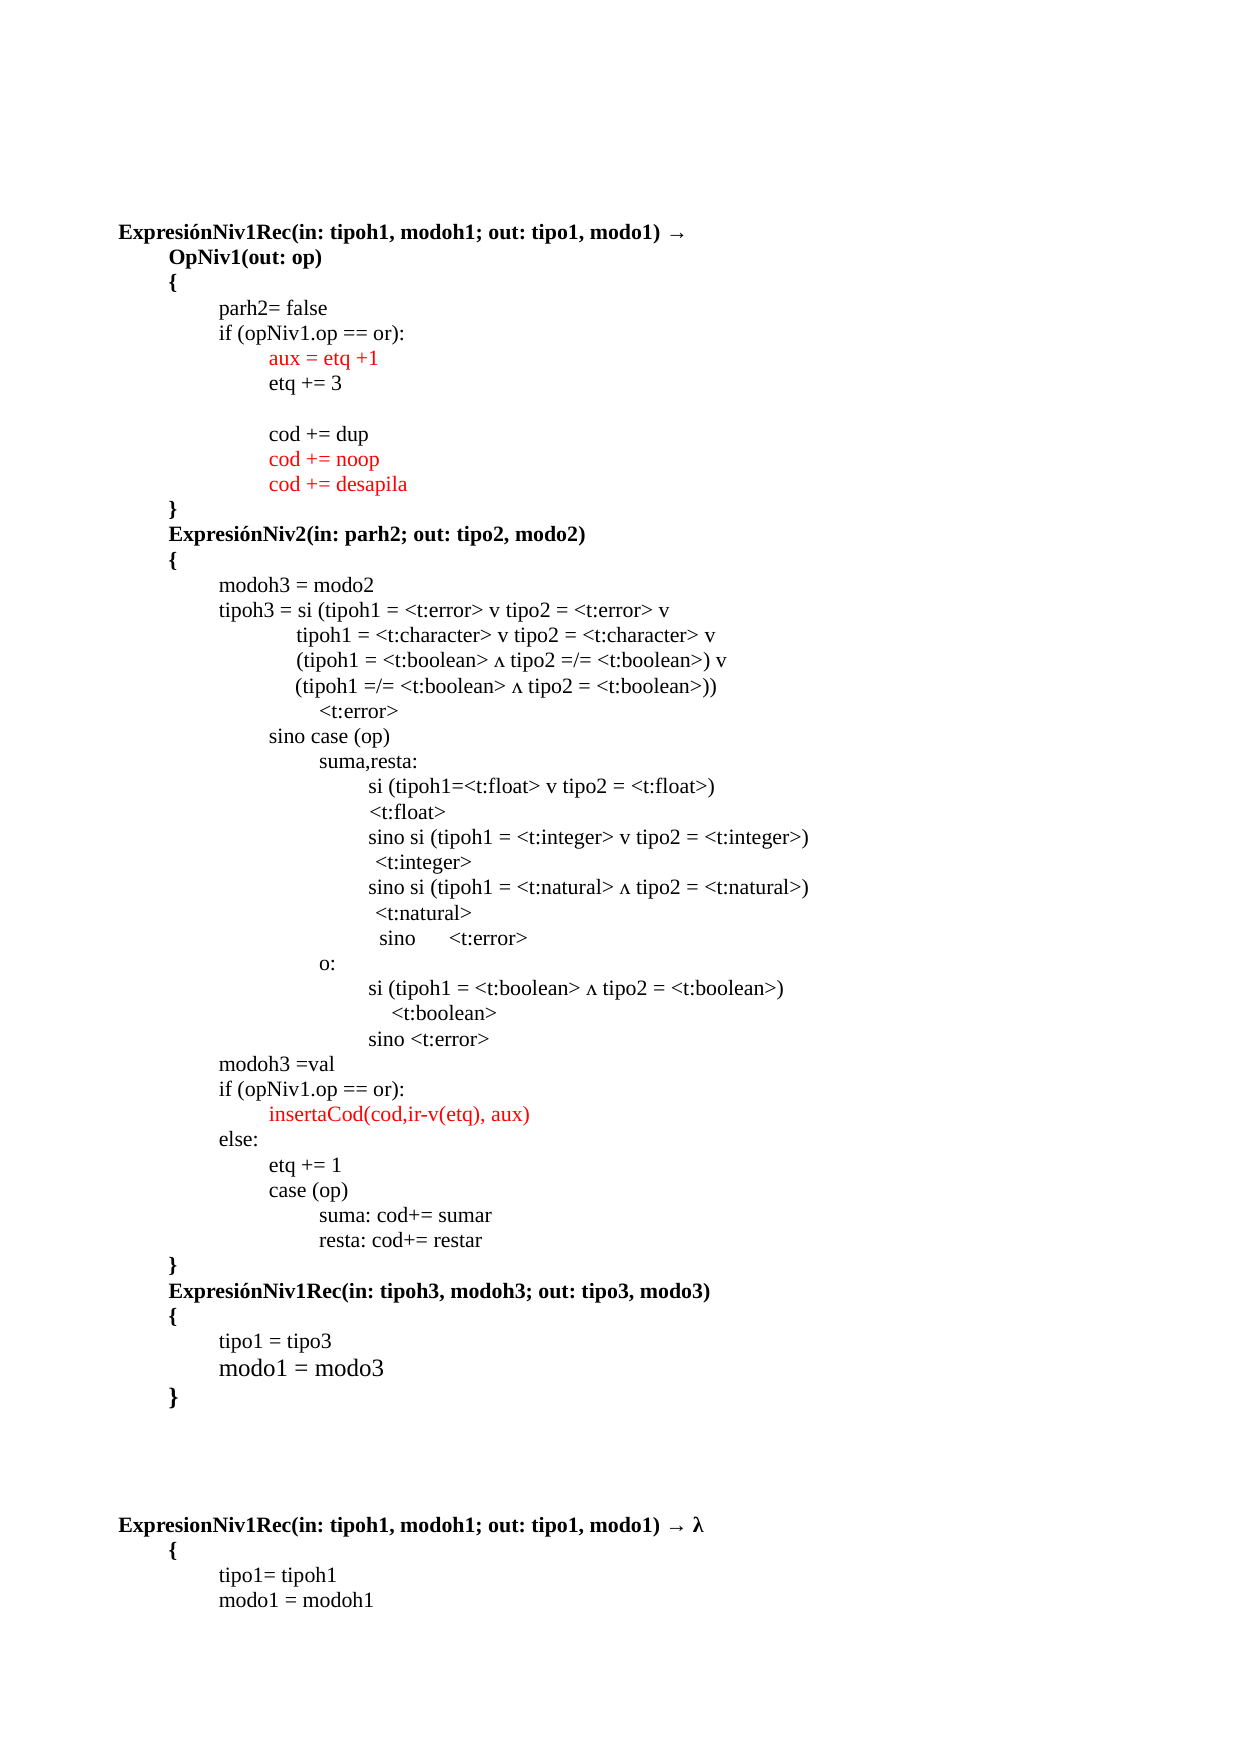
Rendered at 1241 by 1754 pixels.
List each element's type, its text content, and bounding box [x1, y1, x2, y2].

text sino si (tipoh1 = <t:natural> ᴧ tipo2 = <t:natural>) [168, 874, 1122, 899]
text insertaCod(cod,ir-v(etq), aux) [168, 1101, 1122, 1126]
text } [168, 1252, 1122, 1278]
text } [168, 496, 1122, 521]
text OpNiv1(out: op) [118, 244, 1122, 269]
text si (tipoh1=<t:float> v tipo2 = <t:float>) [168, 773, 1122, 799]
text etq += 3 [168, 370, 1122, 395]
text <t:error> [168, 698, 1122, 723]
text cod += desapila [168, 471, 1122, 496]
text etq += 1 [168, 1152, 1122, 1177]
text o: [168, 950, 1122, 975]
text tipo1 = tipo3 [168, 1328, 1122, 1353]
text si (tipoh1 = <t:boolean> ᴧ tipo2 = <t:boolean>) [168, 975, 1122, 1000]
text tipoh3 = si (tipoh1 = <t:error> v tipo2 = <t:error> v [168, 597, 1122, 622]
text (tipoh1 =/= <t:boolean> ᴧ tipo2 = <t:boolean>)) [168, 673, 1122, 698]
text sino <t:error> [168, 925, 1122, 950]
text { [168, 269, 1122, 294]
text { [168, 547, 1122, 572]
text cod += dup [168, 421, 1122, 446]
text resta: cod+= restar [168, 1227, 1122, 1252]
text ExpresiónNiv1Rec(in: tipoh3, modoh3; out: tipo3, modo3) [168, 1278, 1122, 1303]
text tipoh1 = <t:character> v tipo2 = <t:character> v [168, 622, 1122, 647]
text ExpresionNiv1Rec(in: tipoh1, modoh1; out: tipo1, modo1) → λ [118, 1512, 1122, 1537]
text ExpresiónNiv1Rec(in: tipoh1, modoh1; out: tipo1, modo1) → [118, 219, 1122, 244]
text <t:float> [168, 799, 1122, 824]
text modoh3 =val [168, 1051, 1122, 1076]
text ExpresiónNiv2(in: parh2; out: tipo2, modo2) [168, 521, 1122, 547]
text else: [168, 1126, 1122, 1152]
text suma: cod+= sumar [168, 1202, 1122, 1227]
text cod += noop [168, 446, 1122, 471]
text { [168, 1537, 1122, 1562]
text <t:boolean> [168, 1000, 1122, 1026]
text suma,resta: [168, 748, 1122, 773]
text } [168, 1382, 1122, 1411]
text sino case (op) [168, 723, 1122, 748]
text modoh3 = modo2 [168, 572, 1122, 597]
text if (opNiv1.op == or): [168, 320, 1122, 345]
text modo1 = modo3 [168, 1353, 1122, 1382]
text (tipoh1 = <t:boolean> ᴧ tipo2 =/= <t:boolean>) v [168, 647, 1122, 673]
text sino <t:error> [168, 1026, 1122, 1051]
text <t:natural> [168, 899, 1122, 925]
text parh2= false [168, 294, 1122, 320]
text <t:integer> [168, 849, 1122, 874]
text aux = etq +1 [168, 345, 1122, 370]
text if (opNiv1.op == or): [168, 1076, 1122, 1101]
text tipo1= tipoh1 [168, 1562, 1122, 1587]
text modo1 = modoh1 [168, 1587, 1122, 1612]
text case (op) [168, 1177, 1122, 1202]
text sino si (tipoh1 = <t:integer> v tipo2 = <t:integer>) [168, 824, 1122, 849]
text { [168, 1303, 1122, 1328]
